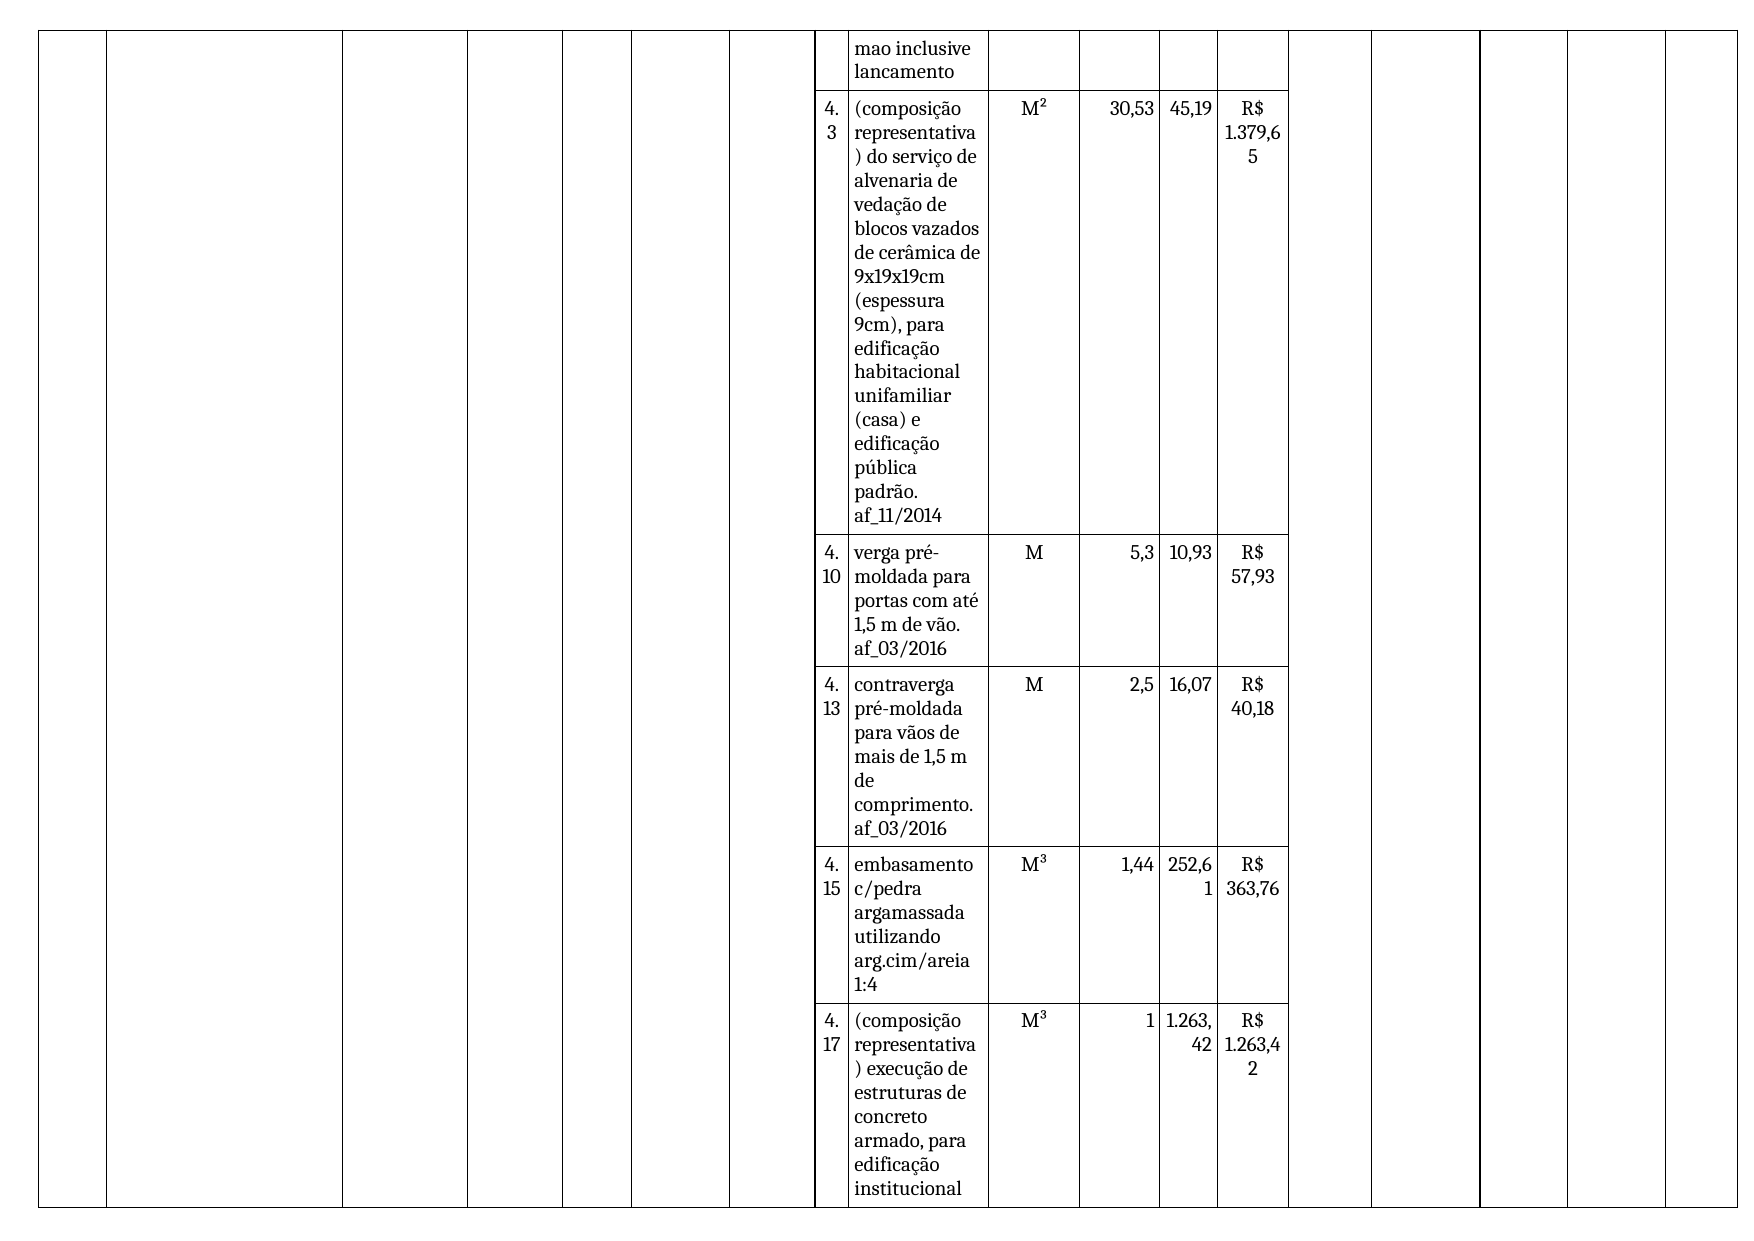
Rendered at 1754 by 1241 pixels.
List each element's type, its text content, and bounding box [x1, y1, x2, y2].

table_cell [1481, 31, 1567, 1207]
table_cell [1218, 31, 1288, 90]
table_cell [39, 31, 106, 1207]
table_cell [343, 31, 467, 1207]
table_cell 45,19 [1160, 91, 1217, 534]
table_cell [632, 31, 729, 1207]
table_cell [563, 31, 631, 1207]
table_cell [107, 31, 342, 1207]
table_cell embasamento c/pedra argamassada utilizando arg.cim/areia 1:4 [849, 847, 988, 1002]
table_cell [1160, 31, 1217, 90]
table_cell verga pré-moldada para portas com até 1,5 m de vão. af_03/2016 [849, 535, 988, 666]
table_cell 4.17 [816, 1004, 848, 1207]
table_cell M [989, 535, 1079, 666]
table_cell 4.10 [816, 535, 848, 666]
table_cell R$ 363,76 [1218, 847, 1288, 1002]
table_cell M [989, 667, 1079, 846]
table_cell R$ 1.263,42 [1218, 1004, 1288, 1207]
table_cell 4.15 [816, 847, 848, 1002]
table_cell [1372, 31, 1479, 1207]
table_cell M³ [989, 1004, 1079, 1207]
table_cell R$ 1.379,65 [1218, 91, 1288, 534]
table_cell [816, 31, 848, 90]
table_cell [1666, 31, 1737, 1207]
table_cell 1.263,42 [1160, 1004, 1217, 1207]
table_cell mao inclusive lancamento [849, 31, 988, 90]
table_cell [1080, 31, 1159, 90]
table_cell 1 [1080, 1004, 1159, 1207]
table_cell 16,07 [1160, 667, 1217, 846]
table_cell R$ 40,18 [1218, 667, 1288, 846]
table_cell [468, 31, 562, 1207]
table_cell 4.13 [816, 667, 848, 846]
table_cell 30,53 [1080, 91, 1159, 534]
table_cell R$ 57,93 [1218, 535, 1288, 666]
table_cell 1,44 [1080, 847, 1159, 1002]
table_cell 2,5 [1080, 667, 1159, 846]
table_cell 252,61 [1160, 847, 1217, 1002]
table_cell 4.3 [816, 91, 848, 534]
table_cell M³ [989, 847, 1079, 1002]
table_cell [1568, 31, 1665, 1207]
table_cell M² [989, 91, 1079, 534]
table_cell 10,93 [1160, 535, 1217, 666]
table_cell [989, 31, 1079, 90]
table_cell (composição representativa) do serviço de alvenaria de vedação de blocos vazados de cerâmica de 9x19x19cm (espessura 9cm), para edificação habitacional unifamiliar (casa) e edificação pública padrão. af_11/2014 [849, 91, 988, 534]
table_cell [1289, 31, 1371, 1207]
table_cell 5,3 [1080, 535, 1159, 666]
table_cell [730, 31, 814, 1207]
table_cell (composição representativa) execução de estruturas de concreto armado, para edificação institucional [849, 1004, 988, 1207]
table_cell contraverga pré-moldada para vãos de mais de 1,5 m de comprimento. af_03/2016 [849, 667, 988, 846]
